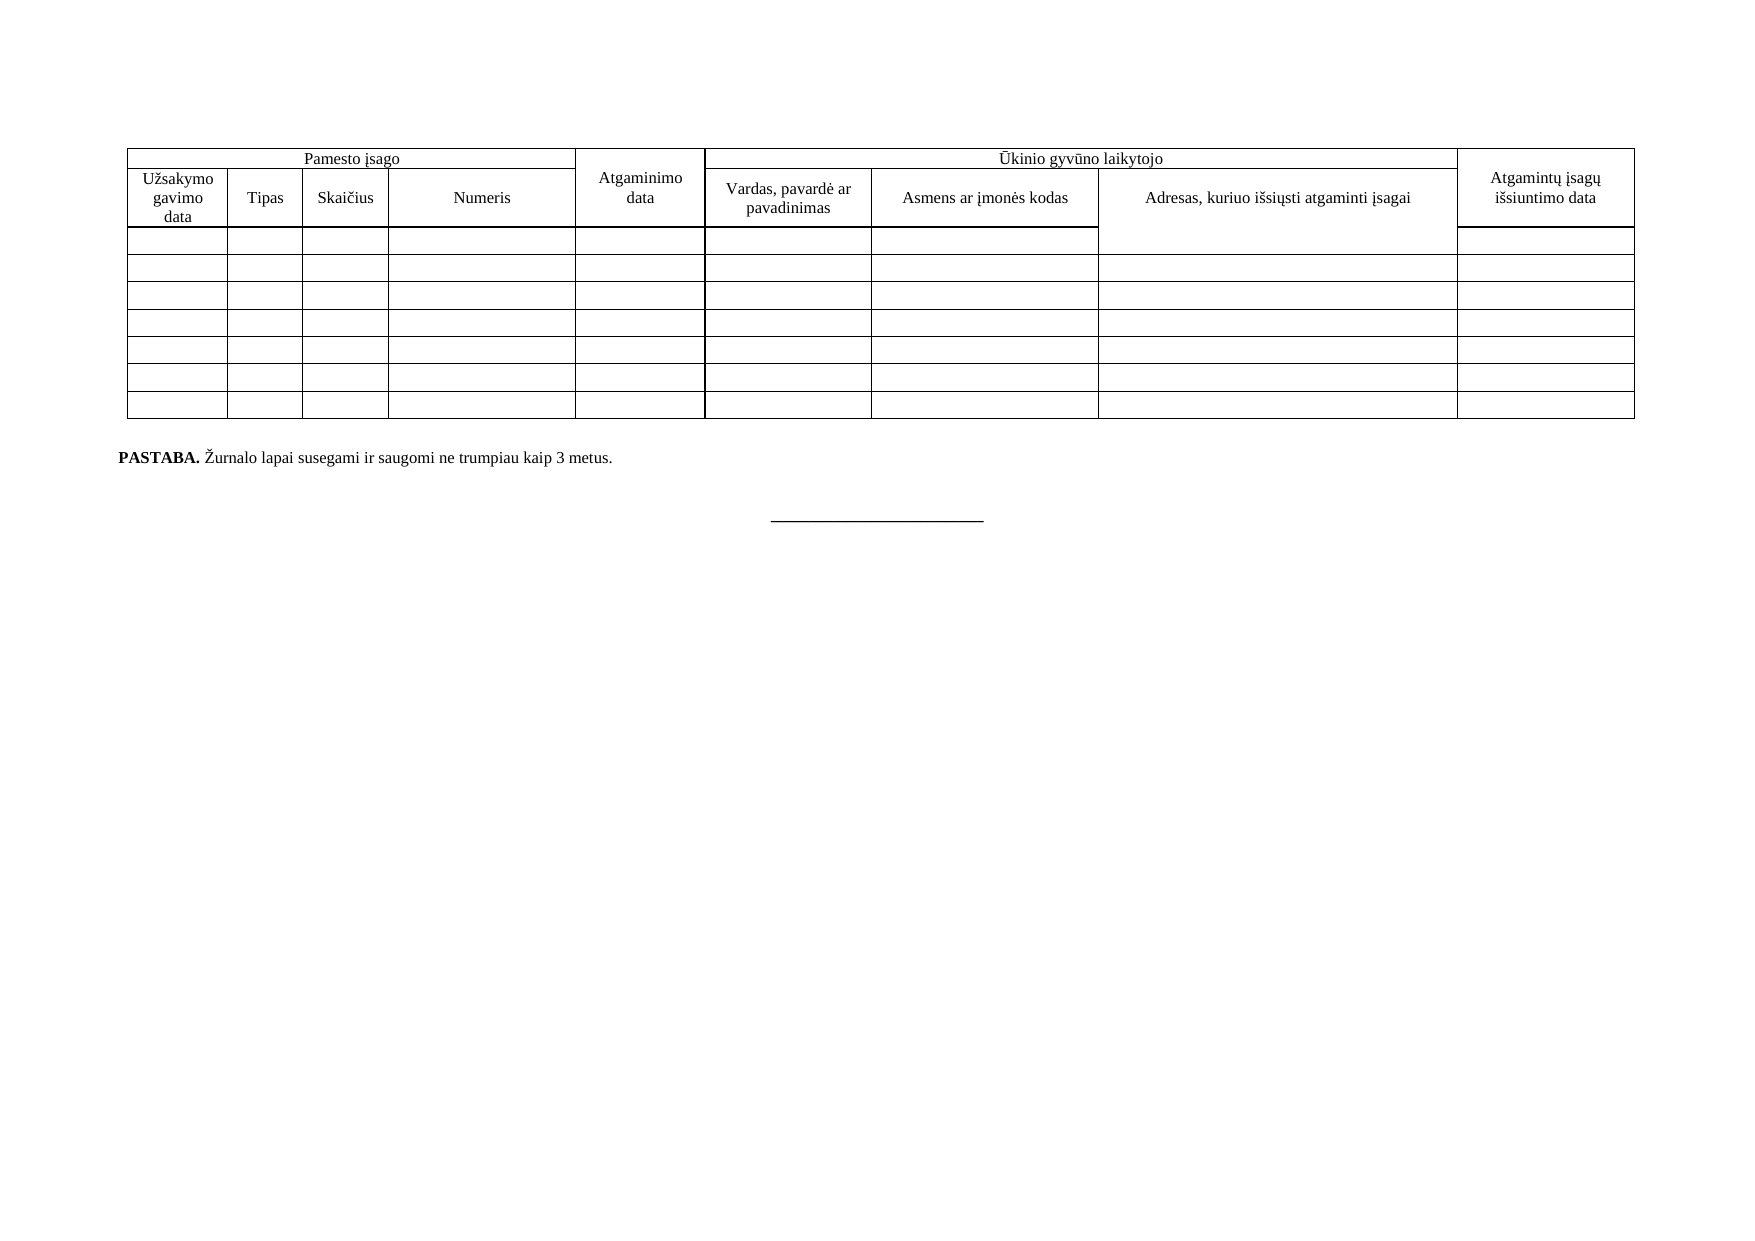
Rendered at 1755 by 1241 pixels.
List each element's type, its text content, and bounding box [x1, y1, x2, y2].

table_cell [389, 310, 575, 336]
table_header Ūkinio gyvūno laikytojo [706, 149, 1457, 168]
table_cell [389, 282, 575, 308]
table_cell [1458, 310, 1634, 336]
table_cell [706, 364, 871, 391]
table_cell [706, 337, 871, 363]
table_cell [128, 255, 227, 281]
table_cell [1458, 255, 1634, 281]
table_cell [872, 255, 1098, 281]
table_cell [389, 228, 575, 254]
table_cell [303, 310, 388, 336]
table_cell [706, 392, 871, 418]
table_cell [228, 364, 302, 391]
table_cell [128, 337, 227, 363]
table_cell [872, 364, 1098, 391]
table_cell Adresas, kuriuo išsiųsti atgaminti įsagai [1099, 169, 1457, 226]
table_header Atgaminimo data [576, 149, 704, 226]
table_cell Skaičius [303, 169, 388, 226]
table_cell [706, 310, 871, 336]
table_cell [706, 228, 871, 254]
table_cell [706, 255, 871, 281]
table_cell [303, 337, 388, 363]
table_cell [128, 228, 227, 254]
table_cell [303, 282, 388, 308]
table_cell [576, 282, 704, 308]
table_cell [303, 255, 388, 281]
table_cell [1458, 228, 1634, 254]
table_cell [389, 255, 575, 281]
table_cell [1458, 337, 1634, 363]
table_cell [1099, 226, 1457, 254]
table_cell [228, 310, 302, 336]
table_cell [1099, 255, 1457, 281]
table_cell [303, 364, 388, 391]
table_cell [1458, 392, 1634, 418]
table_cell Vardas, pavardė ar pavadinimas [706, 169, 871, 226]
table_header Atgamintų įsagų išsiuntimo data [1458, 149, 1634, 226]
table_cell [389, 364, 575, 391]
table_cell [1099, 392, 1457, 418]
table_cell Numeris [389, 169, 575, 226]
table_cell [389, 337, 575, 363]
table_cell [1458, 364, 1634, 391]
table_cell [576, 310, 704, 336]
table_cell [872, 392, 1098, 418]
table_cell [303, 228, 388, 254]
text PASTABA. Žurnalo lapai susegami ir saugomi ne trumpiau kaip 3 metus. [118, 448, 1636, 467]
table_header Pamesto įsago [128, 149, 575, 168]
table_cell [872, 310, 1098, 336]
table_cell [1099, 282, 1457, 308]
table_cell [576, 337, 704, 363]
table_cell [128, 310, 227, 336]
table_cell [872, 228, 1098, 254]
table_cell [228, 337, 302, 363]
table_cell [389, 392, 575, 418]
table_cell [576, 228, 704, 254]
table_cell [576, 364, 704, 391]
table_cell [1458, 282, 1634, 308]
table_cell [228, 282, 302, 308]
table_cell [128, 392, 227, 418]
table_cell [706, 282, 871, 308]
text _________________ [118, 496, 1636, 524]
table_cell [228, 255, 302, 281]
table_cell [128, 364, 227, 391]
table_cell [872, 337, 1098, 363]
table_cell Tipas [228, 169, 302, 226]
table_cell [228, 392, 302, 418]
table_cell [1099, 337, 1457, 363]
table_cell [872, 282, 1098, 308]
table_cell [303, 392, 388, 418]
table_cell Asmens ar įmonės kodas [872, 169, 1098, 226]
table_cell [576, 392, 704, 418]
table_cell [1099, 310, 1457, 336]
table_cell [228, 228, 302, 254]
table_cell Užsakymo gavimo data [128, 169, 227, 226]
table_cell [1099, 364, 1457, 391]
table_cell [128, 282, 227, 308]
table_cell [576, 255, 704, 281]
